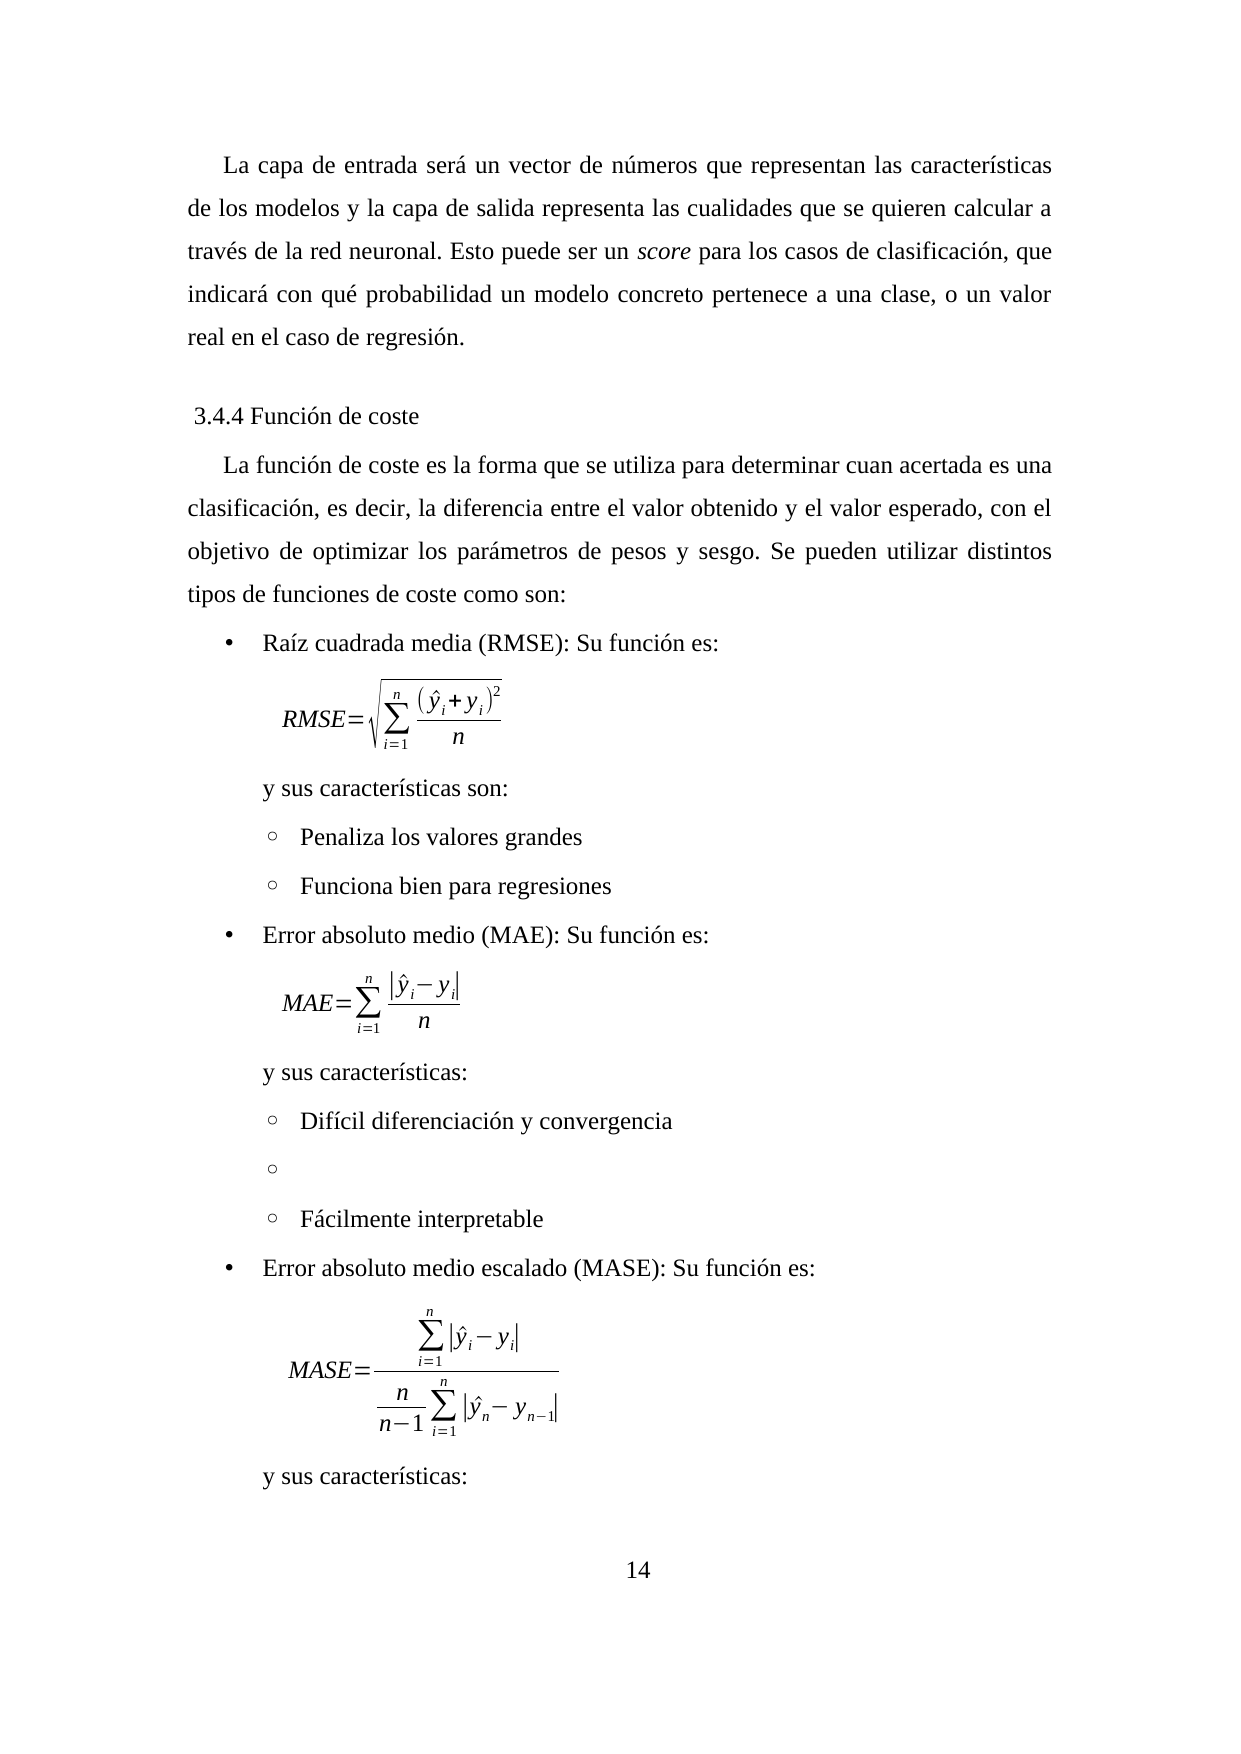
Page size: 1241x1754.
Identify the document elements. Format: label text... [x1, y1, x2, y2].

list Error absoluto medio escalado (MASE): Su función es: [225, 1253, 1053, 1282]
list y sus características: [225, 1461, 1053, 1490]
subtitle Función de coste [187, 401, 1053, 430]
list y sus características son: [225, 773, 1053, 802]
text La capa de entrada será un vector de números que representan las características de los modelos y la capa de salida representa las cualidades que se quieren calcular a través de la red neuronal. Esto puede ser un score para los casos de clasificación, que indicará con qué probabilidad un modelo concreto pertenece a una clase, o un valor real en el caso de regresión. [187, 150, 1053, 351]
list Error absoluto medio (MAE): Su función es: [225, 920, 1053, 949]
list Penaliza los valores grandes [262, 822, 1053, 851]
list Funciona bien para regresiones [262, 871, 1053, 900]
list Fácilmente interpretable [262, 1204, 1053, 1233]
text La función de coste es la forma que se utiliza para determinar cuan acertada es una clasificación, es decir, la diferencia entre el valor obtenido y el valor esperado, con el objetivo de optimizar los parámetros de pesos y sesgo. Se pueden utilizar distintos tipos de funciones de coste como son: [187, 450, 1053, 608]
list y sus características: [225, 1057, 1053, 1086]
list Raíz cuadrada media (RMSE): Su función es: [225, 628, 1053, 657]
list Difícil diferenciación y convergencia [262, 1106, 1053, 1135]
